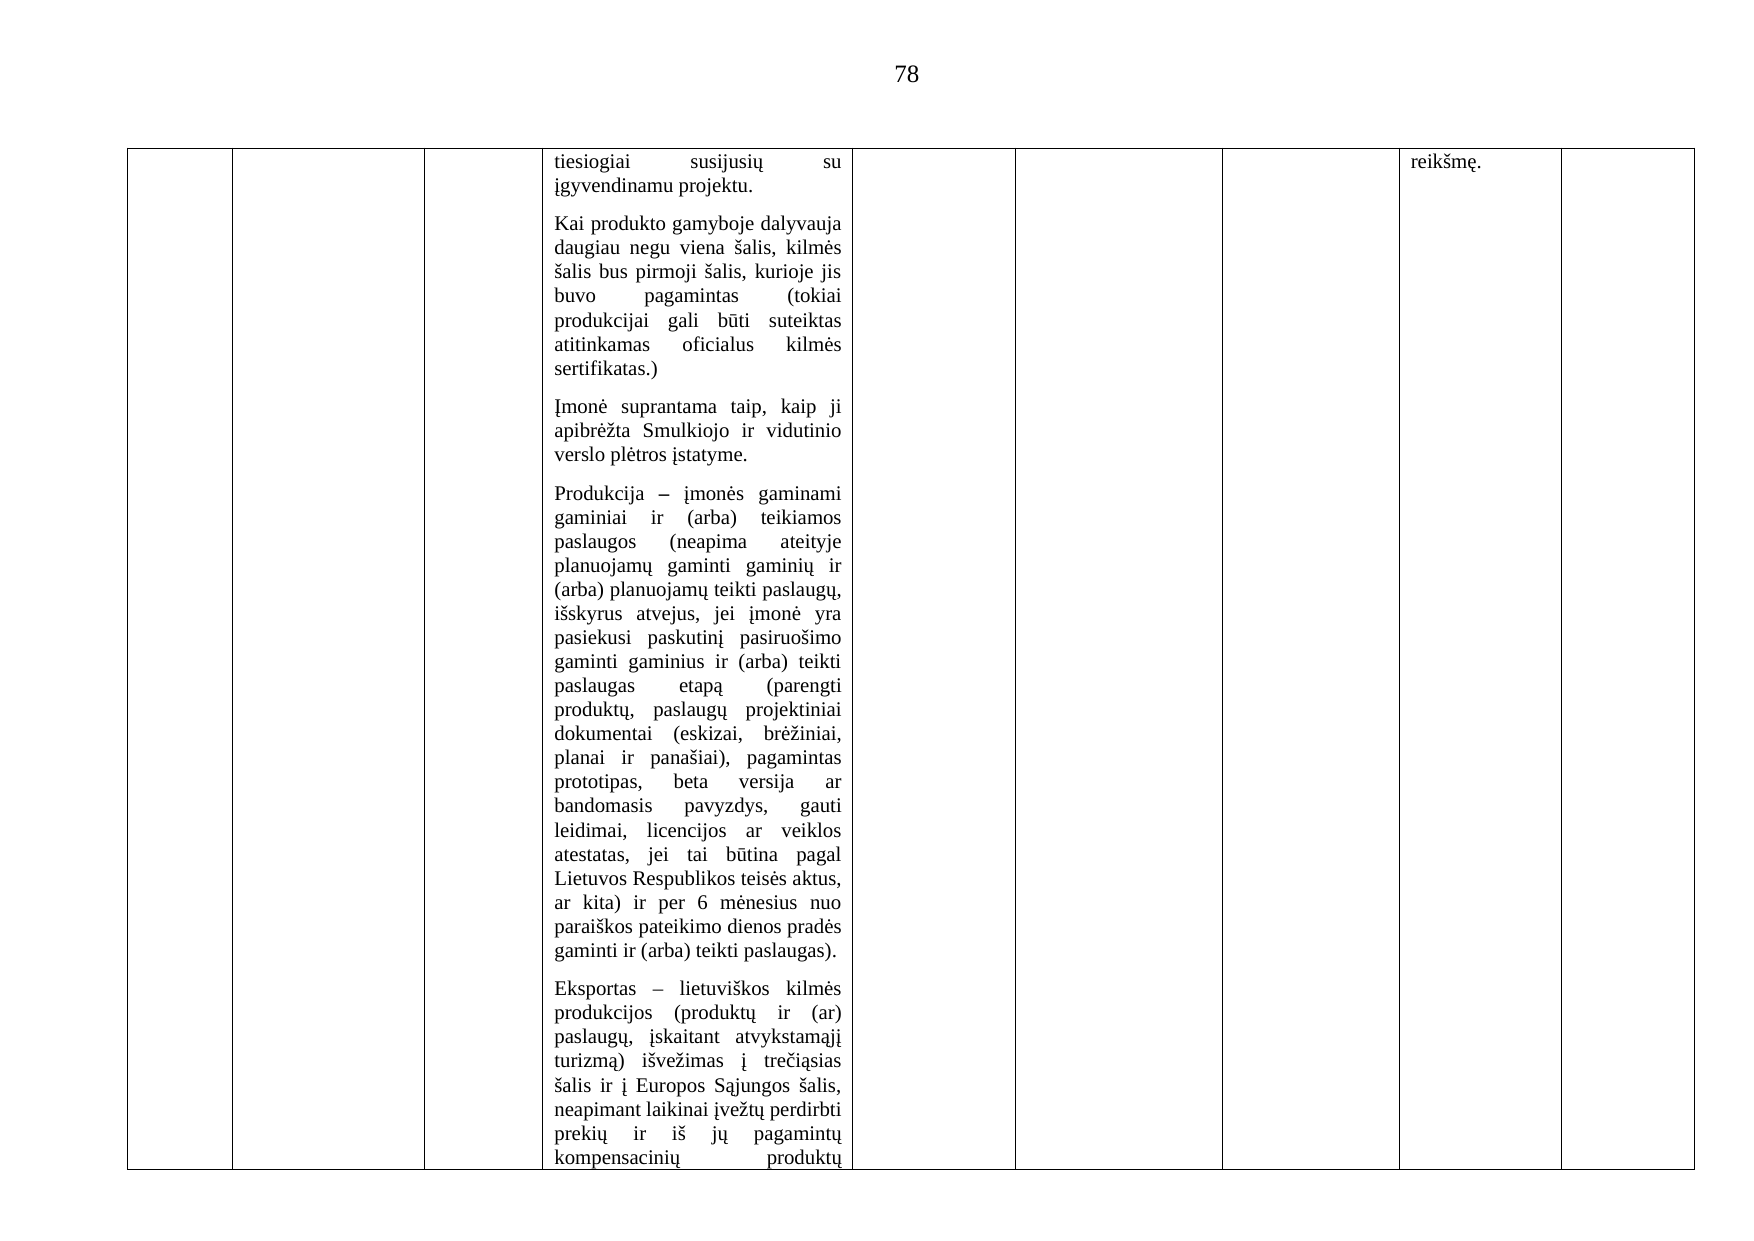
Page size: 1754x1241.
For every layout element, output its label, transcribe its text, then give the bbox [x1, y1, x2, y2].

table_cell [1223, 149, 1399, 1169]
table_cell [1562, 149, 1694, 1169]
table_cell [853, 149, 1015, 1169]
table_cell reikšmę. [1400, 149, 1561, 1169]
table_cell [1016, 149, 1222, 1169]
table_cell [233, 149, 424, 1169]
table_cell [128, 149, 232, 1169]
table_cell [425, 149, 542, 1169]
table_cell tiesiogiai susijusių su įgyvendinamu projektu. Kai produkto gamyboje dalyvauja daugiau negu viena šalis, kilmės šalis bus pirmoji šalis, kurioje jis buvo pagamintas (tokiai produkcijai gali būti suteiktas atitinkamas oficialus kilmės sertifikatas.) Įmonė suprantama taip, kaip ji apibrėžta Smulkiojo ir vidutinio verslo plėtros įstatyme. Produkcija – įmonės gaminami gaminiai ir (arba) teikiamos paslaugos (neapima ateityje planuojamų gaminti gaminių ir (arba) planuojamų teikti paslaugų, išskyrus atvejus, jei įmonė yra pasiekusi paskutinį pasiruošimo gaminti gaminius ir (arba) teikti paslaugas etapą (parengti produktų, paslaugų projektiniai dokumentai (eskizai, brėžiniai, planai ir panašiai), pagamintas prototipas, beta versija ar bandomasis pavyzdys, gauti leidimai, licencijos ar veiklos atestatas, jei tai būtina pagal Lietuvos Respublikos teisės aktus, ar kita) ir per 6 mėnesius nuo paraiškos pateikimo dienos pradės gaminti ir (arba) teikti paslaugas). Eksportas – lietuviškos kilmės produkcijos (produktų ir (ar) paslaugų, įskaitant atvykstamąjį turizmą) išvežimas į trečiąsias šalis ir į Europos Sąjungos šalis, neapimant laikinai įvežtų perdirbti prekių ir iš jų pagamintų kompensacinių produktų [543, 149, 852, 1169]
